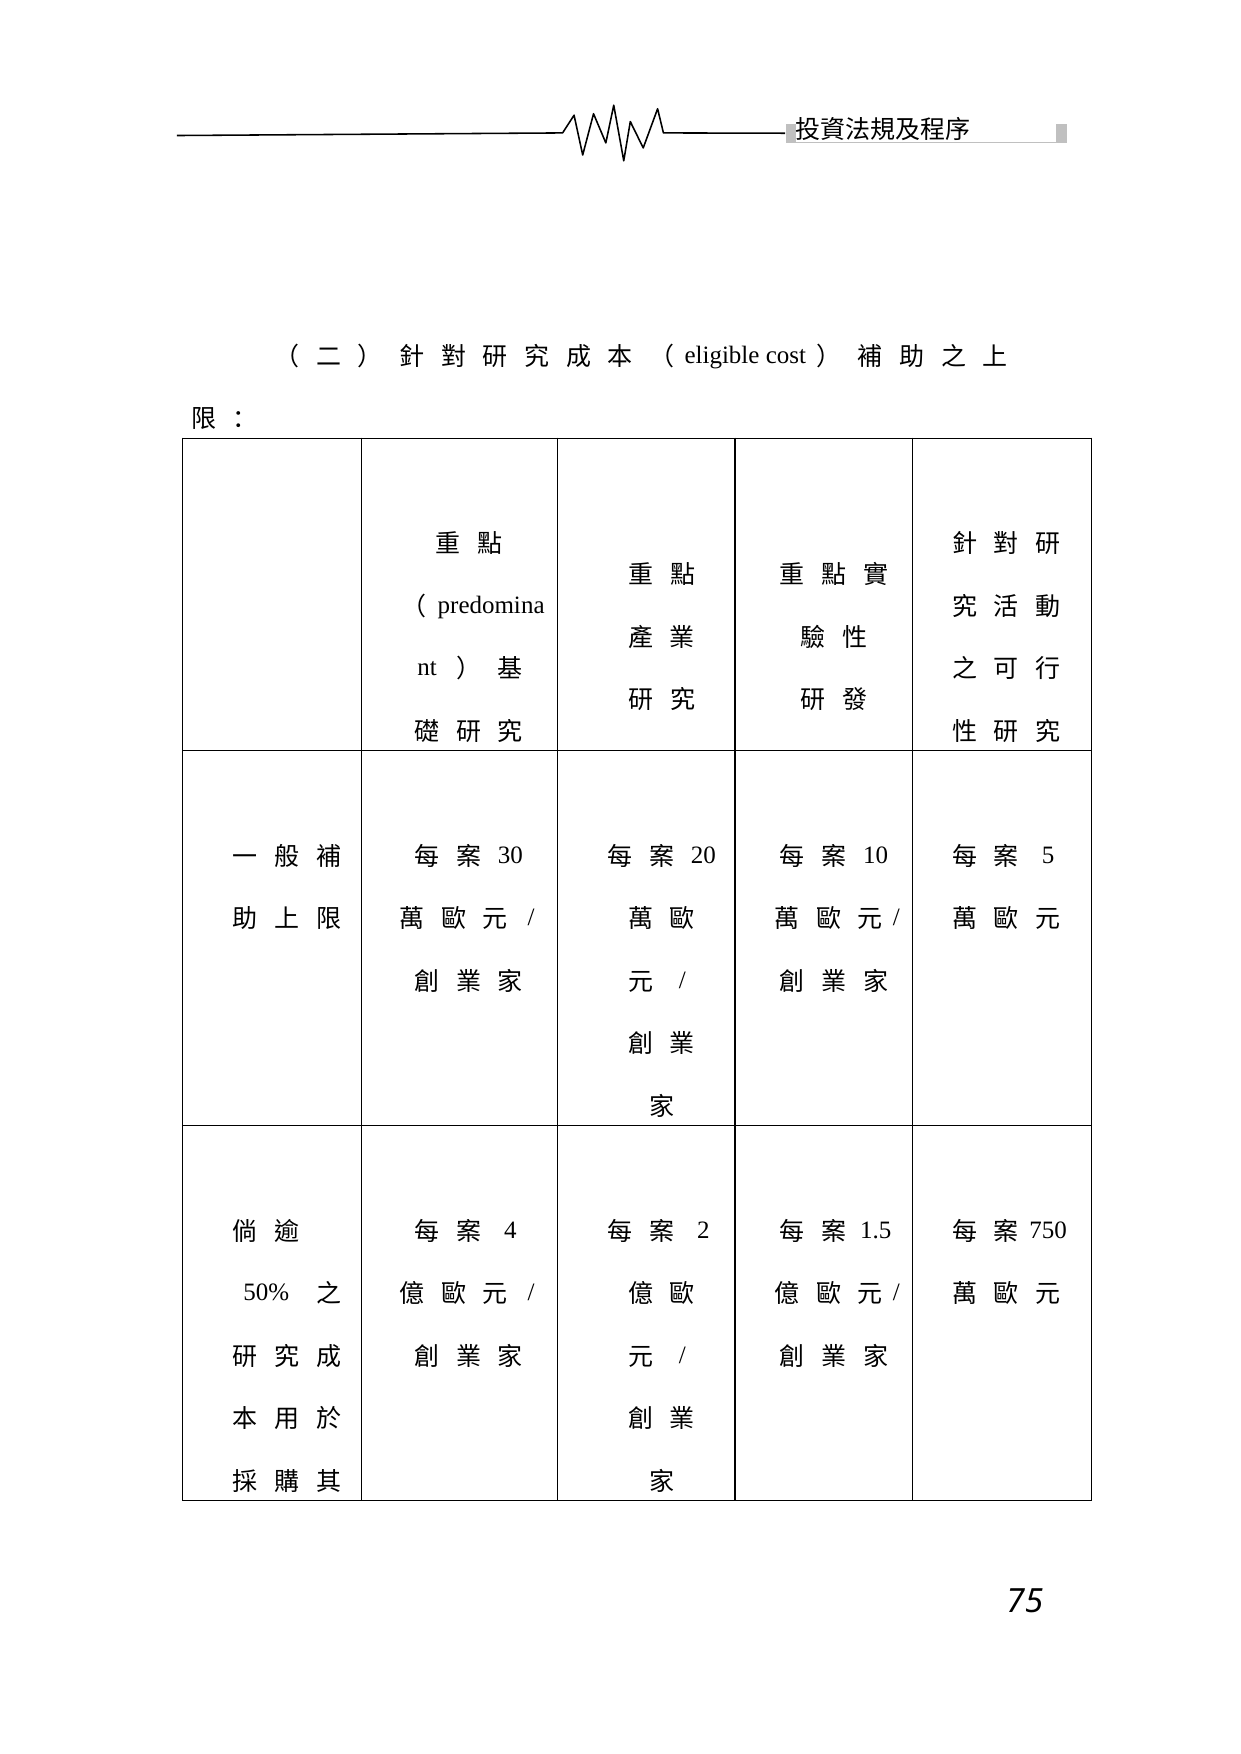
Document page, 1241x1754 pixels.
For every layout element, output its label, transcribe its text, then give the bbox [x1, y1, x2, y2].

table_cell 每案1.5億歐元/創業家 [736, 1126, 912, 1500]
table_cell 每案4億歐元/創業家 [362, 1126, 557, 1500]
table_header 重點產業研究 [558, 439, 734, 750]
table_header 重點實驗性 研發 [736, 439, 912, 750]
table_header 針對研究活動之可行性研究 [913, 439, 1091, 750]
table_cell 倘逾50%之研究成本用於採購其 [183, 1126, 361, 1500]
table_cell 每案5萬歐元 [913, 751, 1091, 1125]
table_cell 每案20萬歐元/創業家 [558, 751, 734, 1125]
table_cell 每案2億歐元/創業家 [558, 1126, 734, 1500]
table_cell 每案10萬歐元/創業家 [736, 751, 912, 1125]
table_cell 一般補助上限 [183, 751, 361, 1125]
table_cell 每案30萬歐元/創業家 [362, 751, 557, 1125]
table_header [183, 439, 361, 750]
table_cell 每案750萬歐元 [913, 1126, 1091, 1500]
text （二）針對研究成本（eligible cost）補助之上限： [183, 313, 1058, 438]
table_header 重點（predominant）基礎研究 [362, 439, 557, 750]
